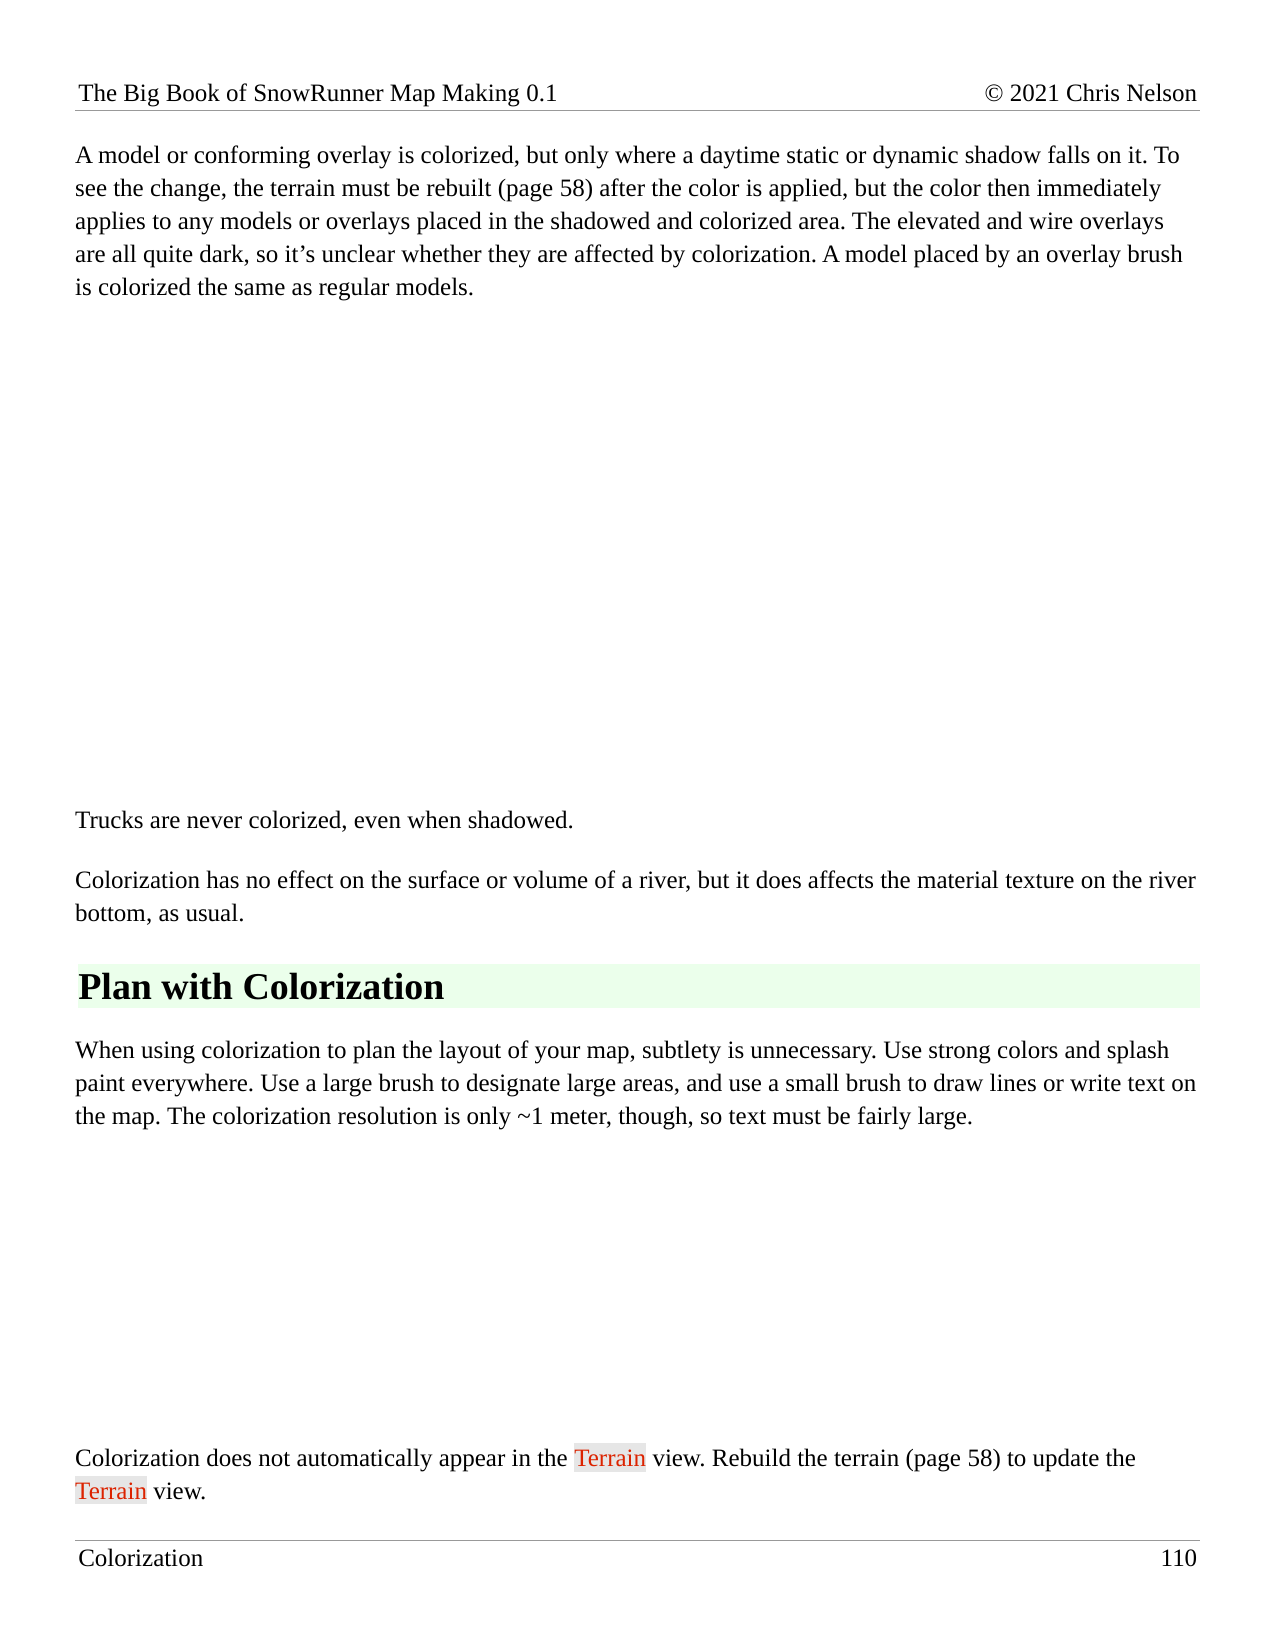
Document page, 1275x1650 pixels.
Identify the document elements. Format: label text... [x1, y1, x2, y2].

text When using colorization to plan the layout of your map, subtlety is unnecessary. Use strong colors and splash paint everywhere. Use a large brush to designate large areas, and use a small brush to draw lines or write text on the map. The colorization resolution is only ~1 meter, though, so text must be fairly large. [75, 1035, 1200, 1129]
text Colorization has no effect on the surface or volume of a river, but it does affects the material texture on the river bottom, as usual. [75, 865, 1200, 927]
text Colorization does not automatically appear in the Terrain view. Rebuild the terrain (page 58) to update the Terrain view. [75, 1443, 1200, 1504]
text Trucks are never colorized, even when shadowed. [75, 805, 1200, 834]
subtitle Plan with Colorization [78, 964, 1200, 1008]
text A model or conforming overlay is colorized, but only where a daytime static or dynamic shadow falls on it. To see the change, the terrain must be rebuilt (page 58) after the color is applied, but the color then immediately applies to any models or overlays placed in the shadowed and colorized area. The elevated and wire overlays are all quite dark, so it’s unclear whether they are affected by colorization. A model placed by an overlay brush is colorized the same as regular models. [75, 140, 1200, 301]
